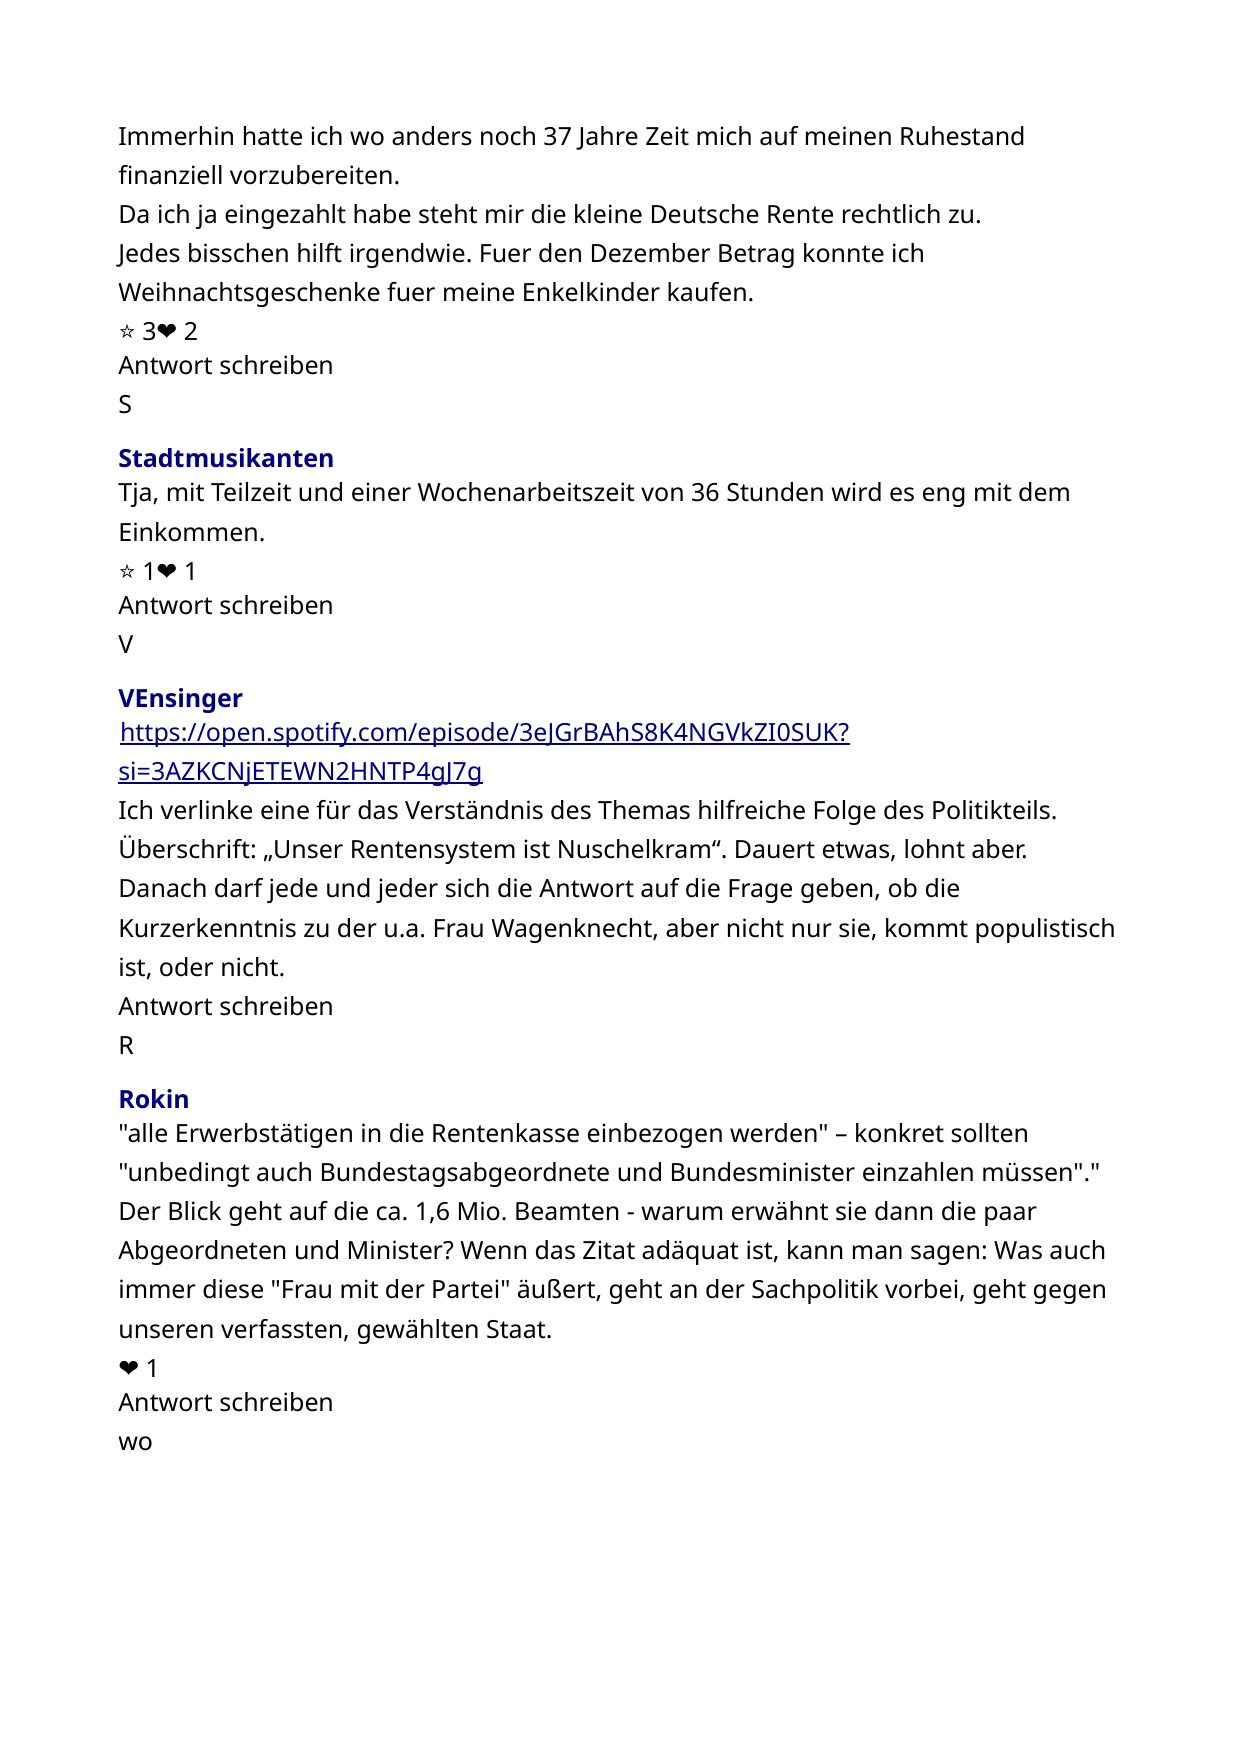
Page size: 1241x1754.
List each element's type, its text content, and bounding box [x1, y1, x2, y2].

text Antwort schreiben [118, 988, 1122, 1023]
text https://open.spotify.com/episode/3eJGrBAhS8K4NGVkZI0SUK?si=3AZKCNjETEWN2HNTP4gJ7g [118, 714, 1122, 788]
text V [118, 627, 1122, 661]
subtitle VEnsinger [118, 680, 1122, 714]
text "alle Erwerbstätigen in die Rentenkasse einbezogen werden" – konkret sollten "unbedingt auch Bundestagsabgeordnete und Bundesminister einzahlen müssen"." [118, 1116, 1122, 1189]
text Danach darf jede und jeder sich die Antwort auf die Frage geben, ob die Kurzerkenntnis zu der u.a. Frau Wagenknecht, aber nicht nur sie, kommt populistisch ist, oder nicht. [118, 871, 1122, 983]
text Tja, mit Teilzeit und einer Wochenarbeitszeit von 36 Stunden wird es eng mit dem Einkommen. [118, 475, 1122, 548]
text Ich verlinke eine für das Verständnis des Themas hilfreiche Folge des Politikteils. Überschrift: „Unser Rentensystem ist Nuschelkram“. Dauert etwas, lohnt aber. [118, 793, 1122, 866]
text Weihnachtsgeschenke fuer meine Enkelkinder kaufen. [118, 275, 1122, 309]
text ⭐️ 3❤️ 2 [118, 314, 1122, 348]
text Immerhin hatte ich wo anders noch 37 Jahre Zeit mich auf meinen Ruhestand finanziell vorzubereiten. [118, 118, 1122, 191]
text Da ich ja eingezahlt habe steht mir die kleine Deutsche Rente rechtlich zu. [118, 196, 1122, 231]
text wo [118, 1424, 1122, 1458]
subtitle Stadtmusikanten [118, 441, 1122, 475]
text R [118, 1028, 1122, 1062]
text Antwort schreiben [118, 348, 1122, 382]
text ⭐️ 1❤️ 1 [118, 553, 1122, 587]
text ❤️ 1 [118, 1351, 1122, 1384]
text Antwort schreiben [118, 1384, 1122, 1419]
text S [118, 387, 1122, 421]
text Antwort schreiben [118, 587, 1122, 621]
text Der Blick geht auf die ca. 1,6 Mio. Beamten - warum erwähnt sie dann die paar Abgeordneten und Minister? Wenn das Zitat adäquat ist, kann man sagen: Was auch immer diese "Frau mit der Partei" äußert, geht an der Sachpolitik vorbei, geht gegen unseren verfassten, gewählten Staat. [118, 1194, 1122, 1345]
text Jedes bisschen hilft irgendwie. Fuer den Dezember Betrag konnte ich [118, 236, 1122, 270]
subtitle Rokin [118, 1081, 1122, 1116]
